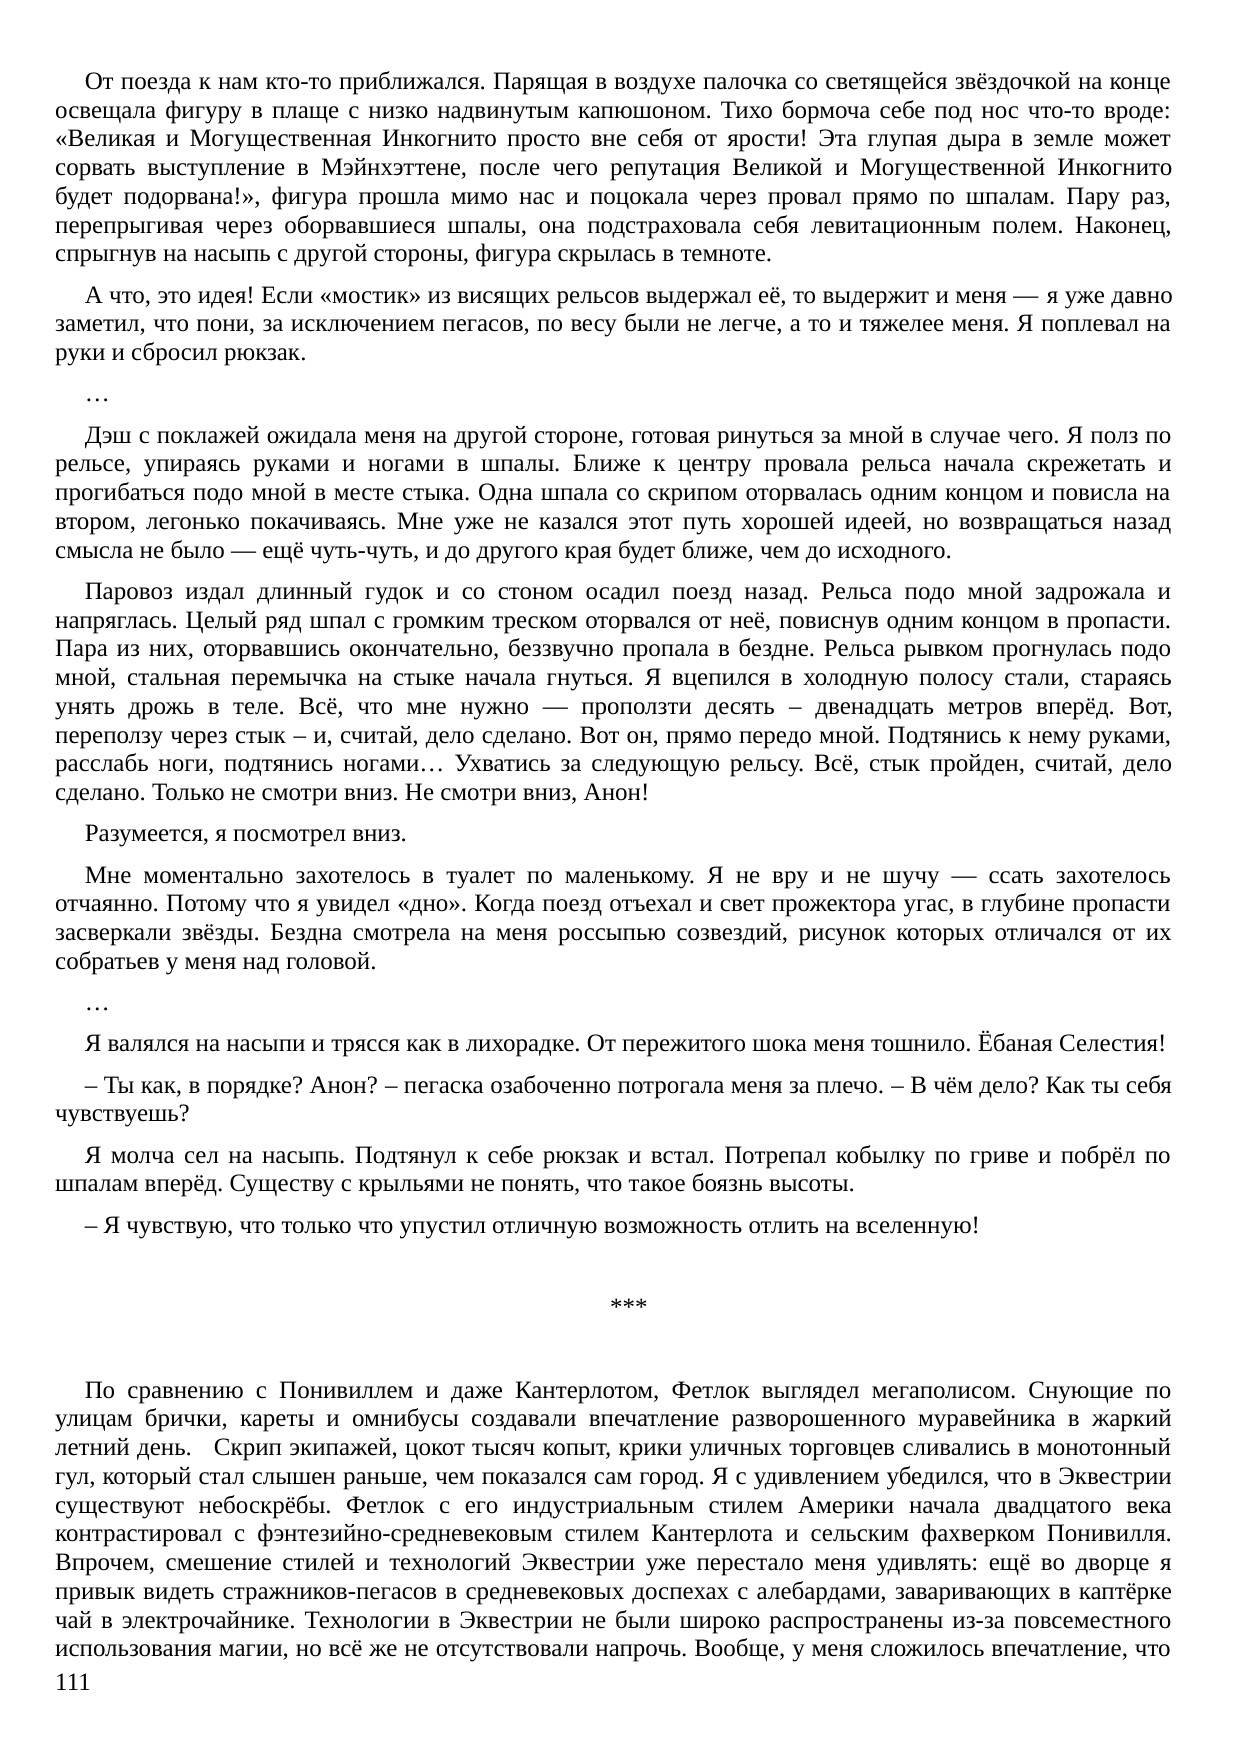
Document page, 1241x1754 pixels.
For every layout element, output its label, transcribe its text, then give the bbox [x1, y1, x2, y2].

text Паровоз издал длинный гудок и со стоном осадил поезд назад. Рельса подо мной задрожала и напряглась. Целый ряд шпал с громким треском оторвался от неё, повиснув одним концом в пропасти. Пара из них, оторвавшись окончательно, беззвучно пропала в бездне. Рельса рывком прогнулась подо мной, стальная перемычка на стыке начала гнуться. Я вцепился в холодную полосу стали, стараясь унять дрожь в теле. Всё, что мне нужно — проползти десять – двенадцать метров вперёд. Вот, переползу через стык – и, считай, дело сделано. Вот он, прямо передо мной. Подтянись к нему руками, расслабь ноги, подтянись ногами… Ухватись за следующую рельсу. Всё, стык пройден, считай, дело сделано. Только не смотри вниз. Не смотри вниз, Анон! [55, 576, 1173, 806]
text Я молча сел на насыпь. Подтянул к себе рюкзак и встал. Потрепал кобылку по гриве и побрёл по шпалам вперёд. Существу с крыльями не понять, что такое боязнь высоты. [55, 1140, 1173, 1197]
text Мне моментально захотелось в туалет по маленькому. Я не вру и не шучу — ссать захотелось отчаянно. Потому что я увидел «дно». Когда поезд отъехал и свет прожектора угас, в глубине пропасти засверкали звёзды. Бездна смотрела на меня россыпью созвездий, рисунок которых отличался от их собратьев у меня над головой. [55, 860, 1173, 975]
text – Ты как, в порядке? Анон? – пегаска озабоченно потрогала меня за плечо. – В чём дело? Как ты себя чувствуешь? [55, 1070, 1173, 1127]
text … [55, 378, 1173, 407]
text Я валялся на насыпи и трясся как в лихорадке. От пережитого шока меня тошнило. Ёбаная Селестия! [55, 1028, 1173, 1057]
text *** [55, 1292, 1173, 1321]
text По сравнению с Понивиллем и даже Кантерлотом, Фетлок выглядел мегаполисом. Снующие по улицам брички, кареты и омнибусы создавали впечатление разворошенного муравейника в жаркий летний день. Скрип экипажей, цокот тысяч копыт, крики уличных торговцев сливались в монотонный гул, который стал слышен раньше, чем показался сам город. Я с удивлением убедился, что в Эквестрии существуют небоскрёбы. Фетлок с его индустриальным стилем Америки начала двадцатого века контрастировал с фэнтезийно-средневековым стилем Кантерлота и сельским фахверком Понивилля. Впрочем, смешение стилей и технологий Эквестрии уже перестало меня удивлять: ещё во дворце я привык видеть стражников-пегасов в средневековых доспехах с алебардами, заваривающих в каптёрке чай в электрочайнике. Технологии в Эквестрии не были широко распространены из-за повсеместного использования магии, но всё же не отсутствовали напрочь. Вообще, у меня сложилось впечатление, что [55, 1375, 1173, 1662]
text – Я чувствую, что только что упустил отличную возможность отлить на вселенную! [55, 1210, 1173, 1238]
text А что, это идея! Если «мостик» из висящих рельсов выдержал её, то выдержит и меня — я уже давно заметил, что пони, за исключением пегасов, по весу были не легче, а то и тяжелее меня. Я поплевал на руки и сбросил рюкзак. [55, 280, 1173, 366]
text Разумеется, я посмотрел вниз. [55, 818, 1173, 847]
text От поезда к нам кто-то приближался. Парящая в воздухе палочка со светящейся звёздочкой на конце освещала фигуру в плаще с низко надвинутым капюшоном. Тихо бормоча себе под нос что-то вроде: «Великая и Могущественная Инкогнито просто вне себя от ярости! Эта глупая дыра в земле может сорвать выступление в Мэйнхэттене, после чего репутация Великой и Могущественной Инкогнито будет подорвана!», фигура прошла мимо нас и поцокала через провал прямо по шпалам. Пару раз, перепрыгивая через оборвавшиеся шпалы, она подстраховала себя левитационным полем. Наконец, спрыгнув на насыпь с другой стороны, фигура скрылась в темноте. [55, 66, 1173, 267]
text Дэш с поклажей ожидала меня на другой стороне, готовая ринуться за мной в случае чего. Я полз по рельсе, упираясь руками и ногами в шпалы. Ближе к центру провала рельса начала скрежетать и прогибаться подо мной в месте стыка. Одна шпала со скрипом оторвалась одним концом и повисла на втором, легонько покачиваясь. Мне уже не казался этот путь хорошей идеей, но возвращаться назад смысла не было — ещё чуть-чуть, и до другого края будет ближе, чем до исходного. [55, 420, 1173, 563]
text … [55, 987, 1173, 1016]
